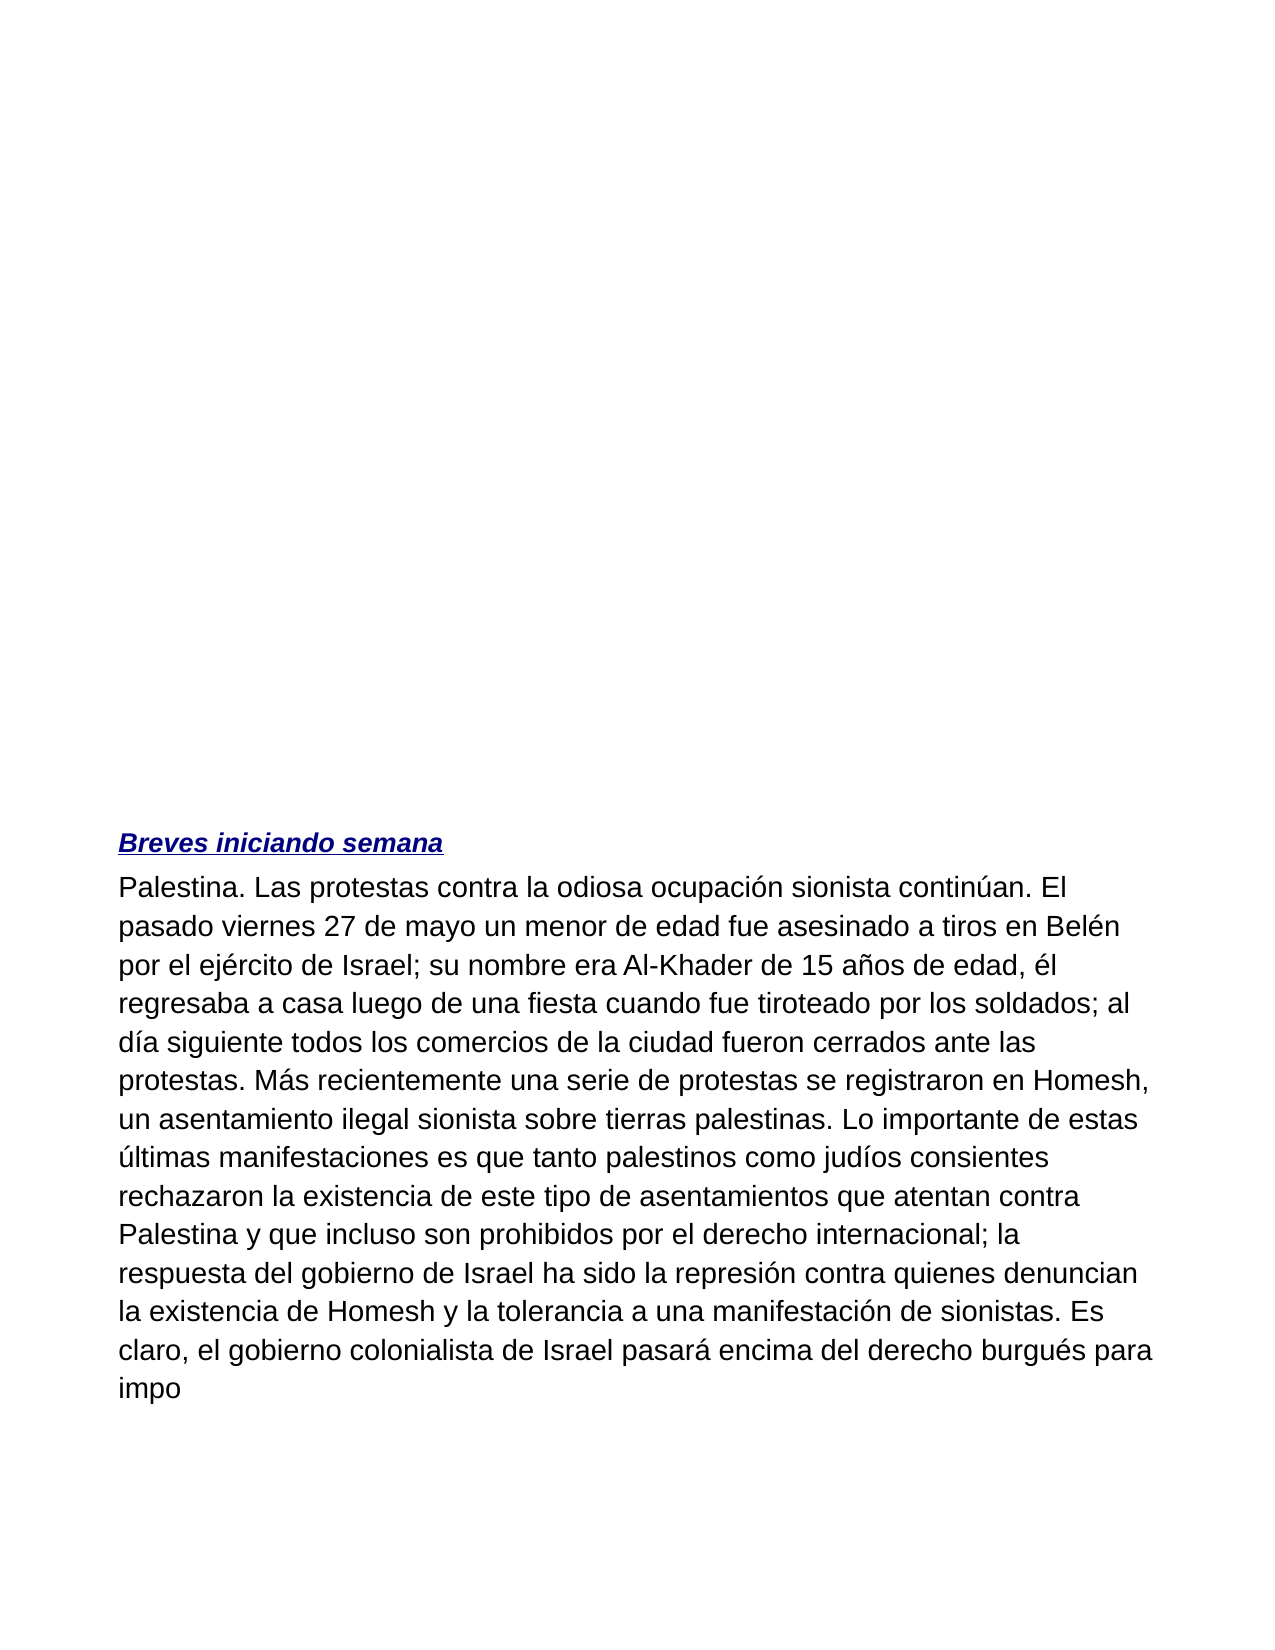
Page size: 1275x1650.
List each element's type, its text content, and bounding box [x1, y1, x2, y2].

text Palestina. Las protestas contra la odiosa ocupación sionista continúan. El pasado viernes 27 de mayo un menor de edad fue asesinado a tiros en Belén por el ejército de Israel; su nombre era Al-Khader de 15 años de edad, él regresaba a casa luego de una fiesta cuando fue tiroteado por los soldados; al día siguiente todos los comercios de la ciudad fueron cerrados ante las protestas. Más recientemente una serie de protestas se registraron en Homesh, un asentamiento ilegal sionista sobre tierras palestinas. Lo importante de estas últimas manifestaciones es que tanto palestinos como judíos consientes rechazaron la existencia de este tipo de asentamientos que atentan contra Palestina y que incluso son prohibidos por el derecho internacional; la respuesta del gobierno de Israel ha sido la represión contra quienes denuncian la existencia de Homesh y la tolerancia a una manifestación de sionistas. Es claro, el gobierno colonialista de Israel pasará encima del derecho burgués para impo [118, 870, 1157, 1405]
subtitle Breves iniciando semana [118, 827, 1157, 858]
